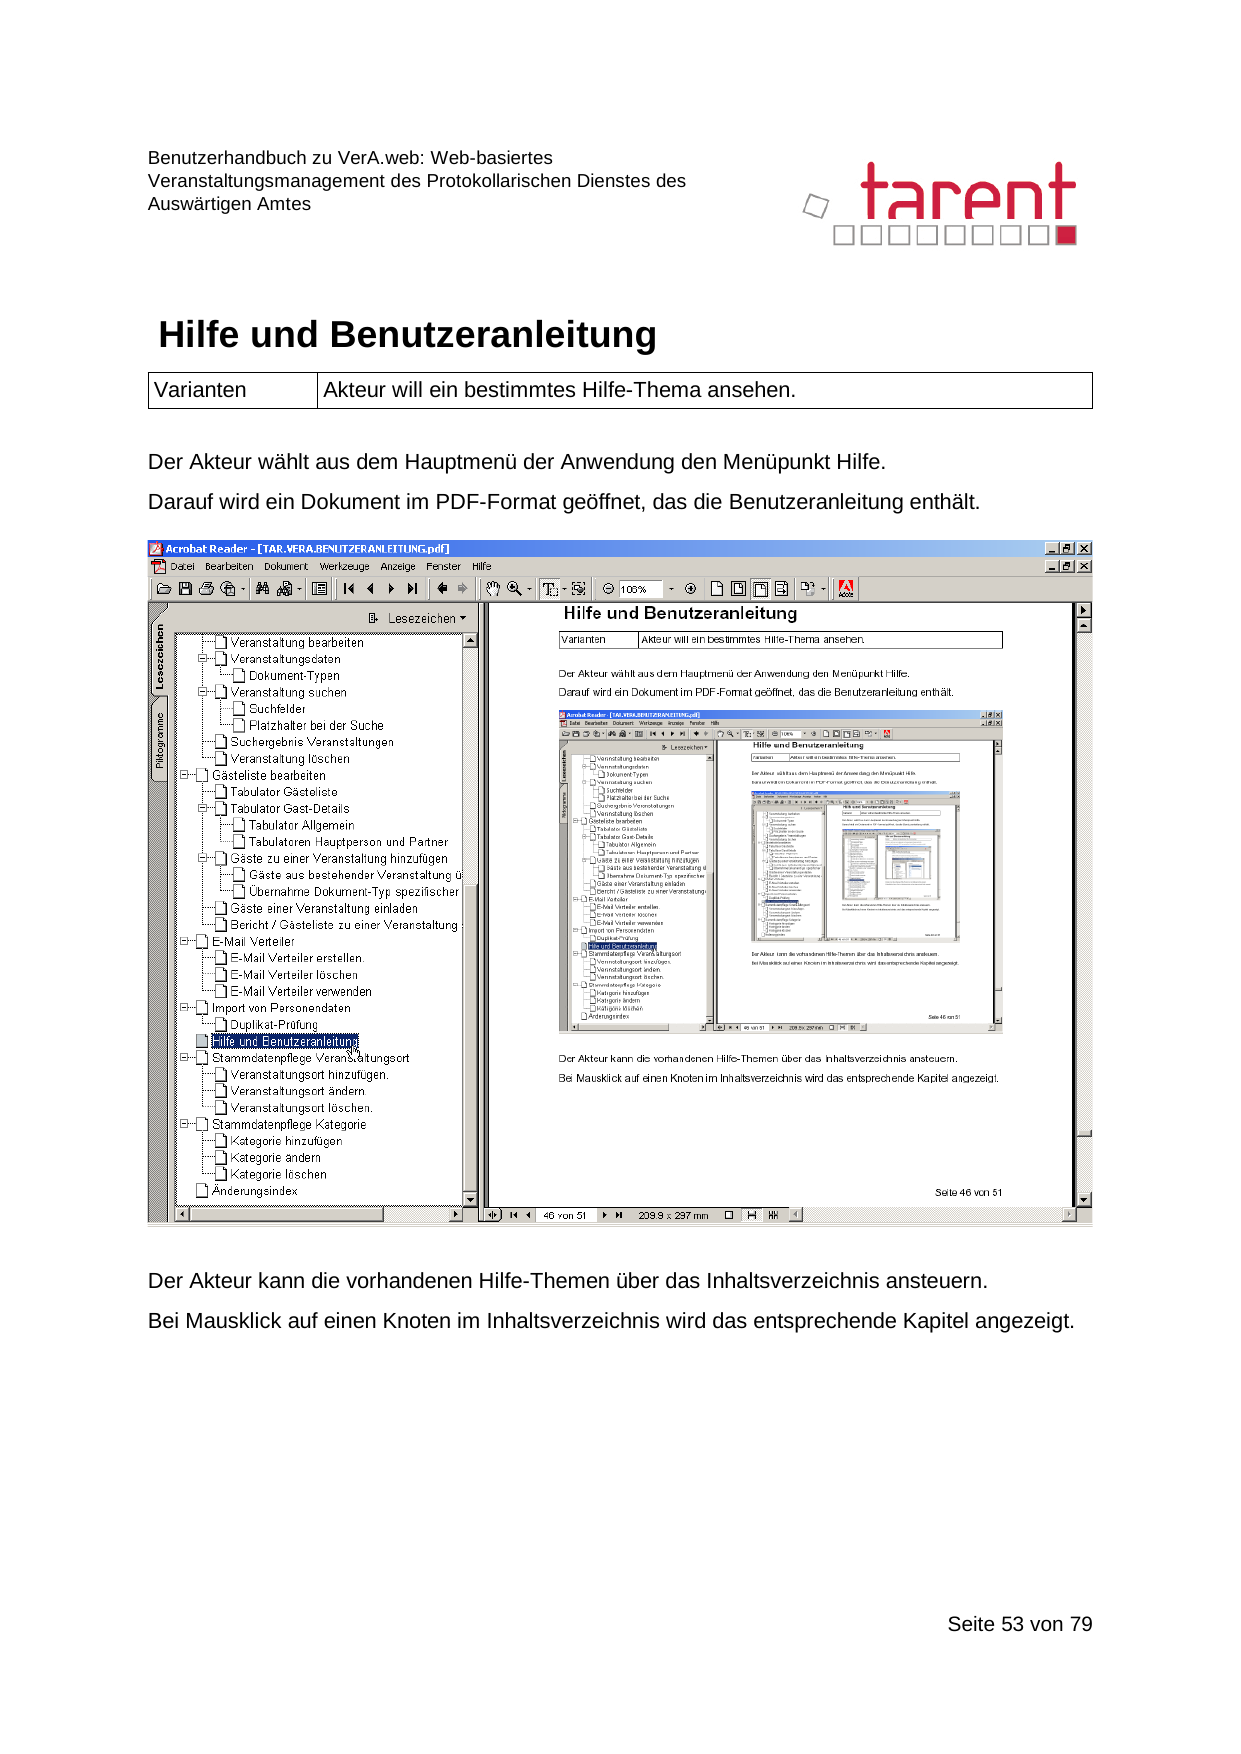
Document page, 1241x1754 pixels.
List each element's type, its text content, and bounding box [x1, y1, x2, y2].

table_header Akteur will ein bestimmtes Hilfe-Thema ansehen. [318, 373, 1092, 408]
text Darauf wird ein Dokument im PDF-Format geöffnet, das die Benutzeranleitung enthält. [148, 489, 1092, 540]
text Der Akteur wählt aus dem Hauptmenü der Anwendung den Menüpunkt Hilfe. [148, 450, 1092, 474]
picture [147, 540, 1093, 1227]
table_header Varianten [149, 373, 317, 408]
subtitle Hilfe und Benutzeranleitung [148, 313, 1092, 355]
picture [790, 151, 1091, 255]
text Bei Mausklick auf einen Knoten im Inhaltsverzeichnis wird das entsprechende Kapitel angezeigt. [148, 1308, 1092, 1332]
text Der Akteur kann die vorhandenen Hilfe-Themen über das Inhaltsverzeichnis ansteuern. [148, 1269, 1092, 1293]
